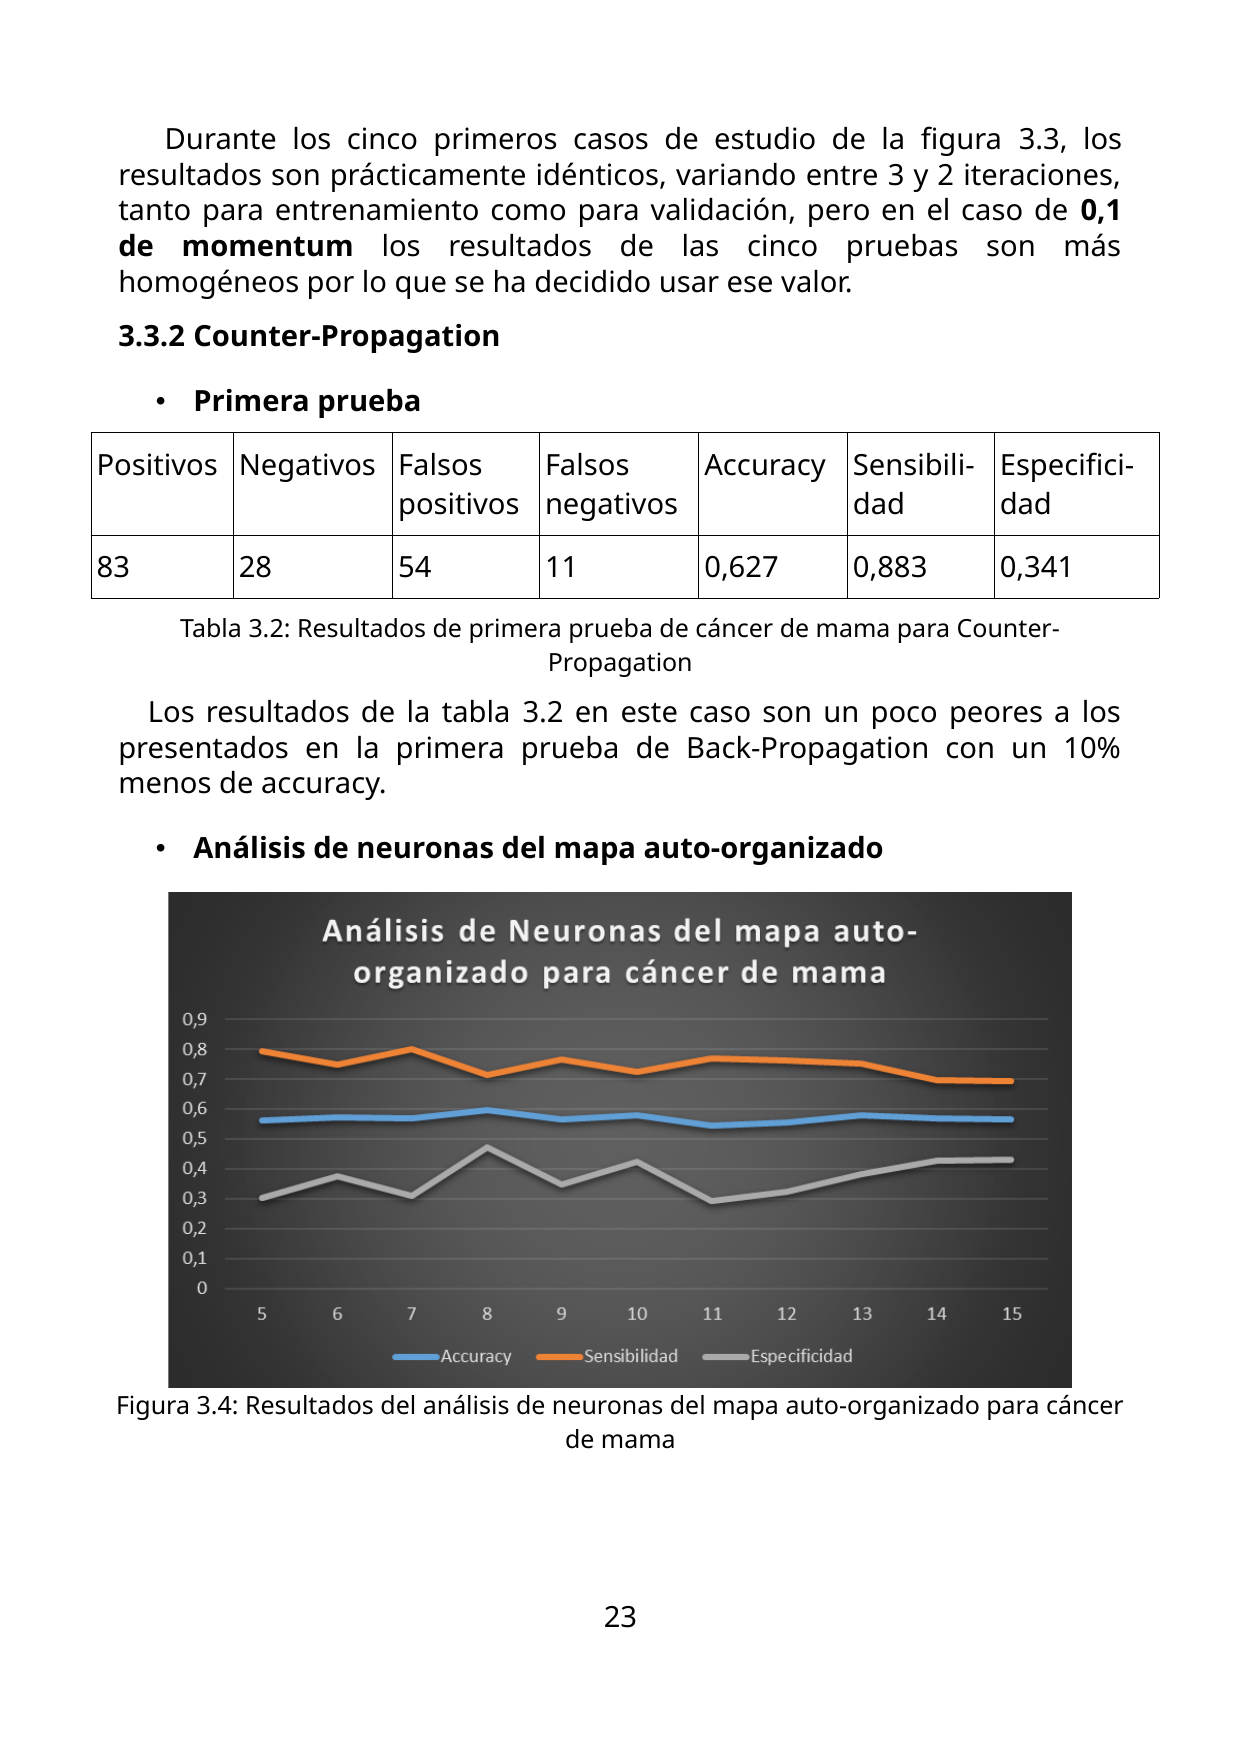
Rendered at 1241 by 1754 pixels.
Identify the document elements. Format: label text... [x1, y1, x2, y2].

text Tabla 3.2: Resultados de primera prueba de cáncer de mama para Counter-Propagation [118, 611, 1122, 679]
picture [168, 892, 1072, 1388]
subtitle Primera prueba [156, 380, 1122, 420]
text Figura 3.4: Resultados del análisis de neuronas del mapa auto-organizado para cáncer de mama [109, 1388, 1131, 1456]
table_header Accuracy [699, 433, 847, 535]
subtitle Análisis de neuronas del mapa auto-organizado [156, 827, 1122, 867]
table_cell 83 [92, 536, 233, 598]
table_header Negativos [234, 433, 392, 535]
table_cell 28 [234, 536, 392, 598]
table_cell 0,883 [848, 536, 994, 598]
table_cell 0,341 [995, 536, 1159, 598]
subtitle Counter-Propagation [118, 315, 1122, 355]
table_header Sensibili-dad [848, 433, 994, 535]
table_cell 11 [540, 536, 698, 598]
table_header Especifici-dad [995, 433, 1159, 535]
table_cell 0,627 [699, 536, 847, 598]
table_header Falsos negativos [540, 433, 698, 535]
table_header Falsos positivos [393, 433, 539, 535]
text Los resultados de la tabla 3.2 en este caso son un poco peores a los presentados en la primera prueba de Back-Propagation con un 10% menos de accuracy. [118, 691, 1122, 802]
text Durante los cinco primeros casos de estudio de la figura 3.3, los resultados son prácticamente idénticos, variando entre 3 y 2 iteraciones, tanto para entrenamiento como para validación, pero en el caso de 0,1 de momentum los resultados de las cinco pruebas son más homogéneos por lo que se ha decidido usar ese valor. [118, 118, 1122, 301]
table_header Positivos [92, 433, 233, 535]
table_cell 54 [393, 536, 539, 598]
